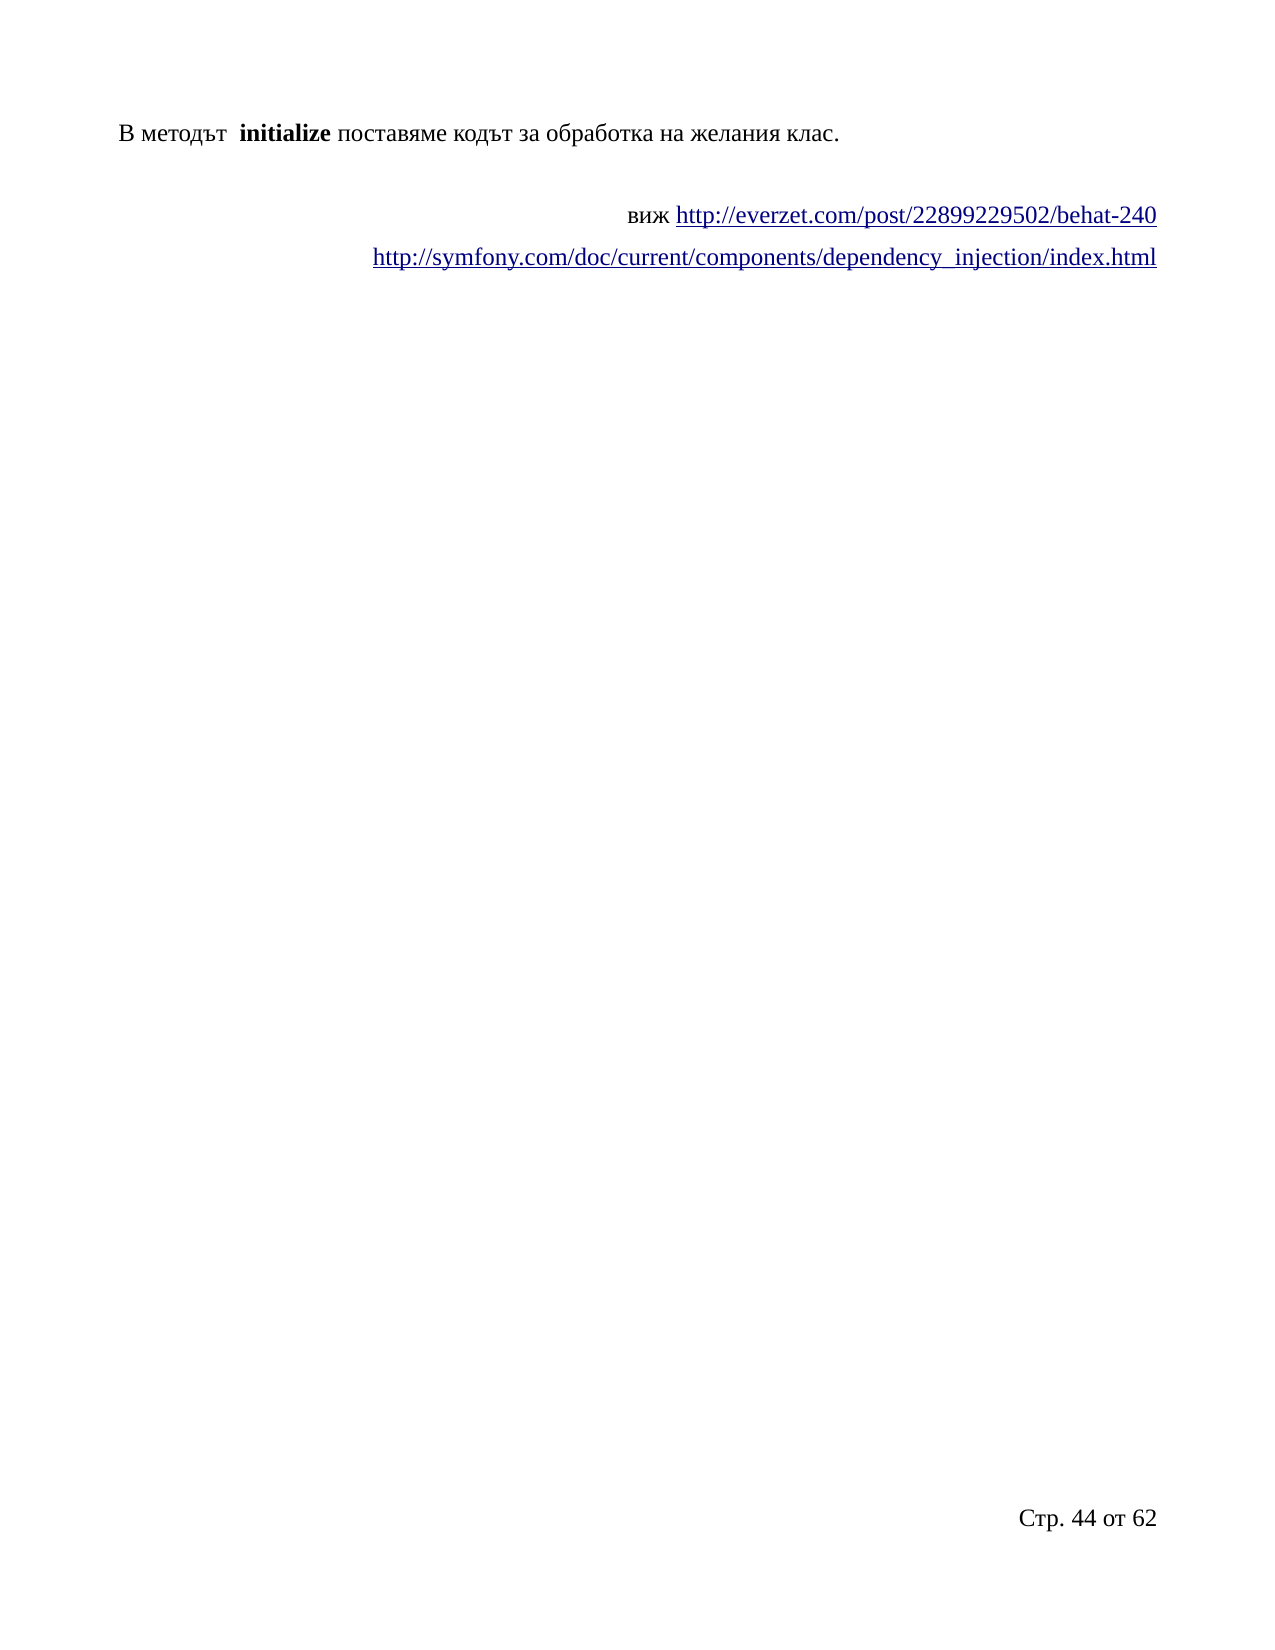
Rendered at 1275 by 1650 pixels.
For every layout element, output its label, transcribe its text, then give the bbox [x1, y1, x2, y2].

text http://symfony.com/doc/current/components/dependency_injection/index.html [118, 242, 1157, 271]
text виж http://everzet.com/post/22899229502/behat-240 [118, 201, 1157, 229]
text В методът initialize поставяме кодът за обработка на желания клас. [118, 118, 1157, 147]
